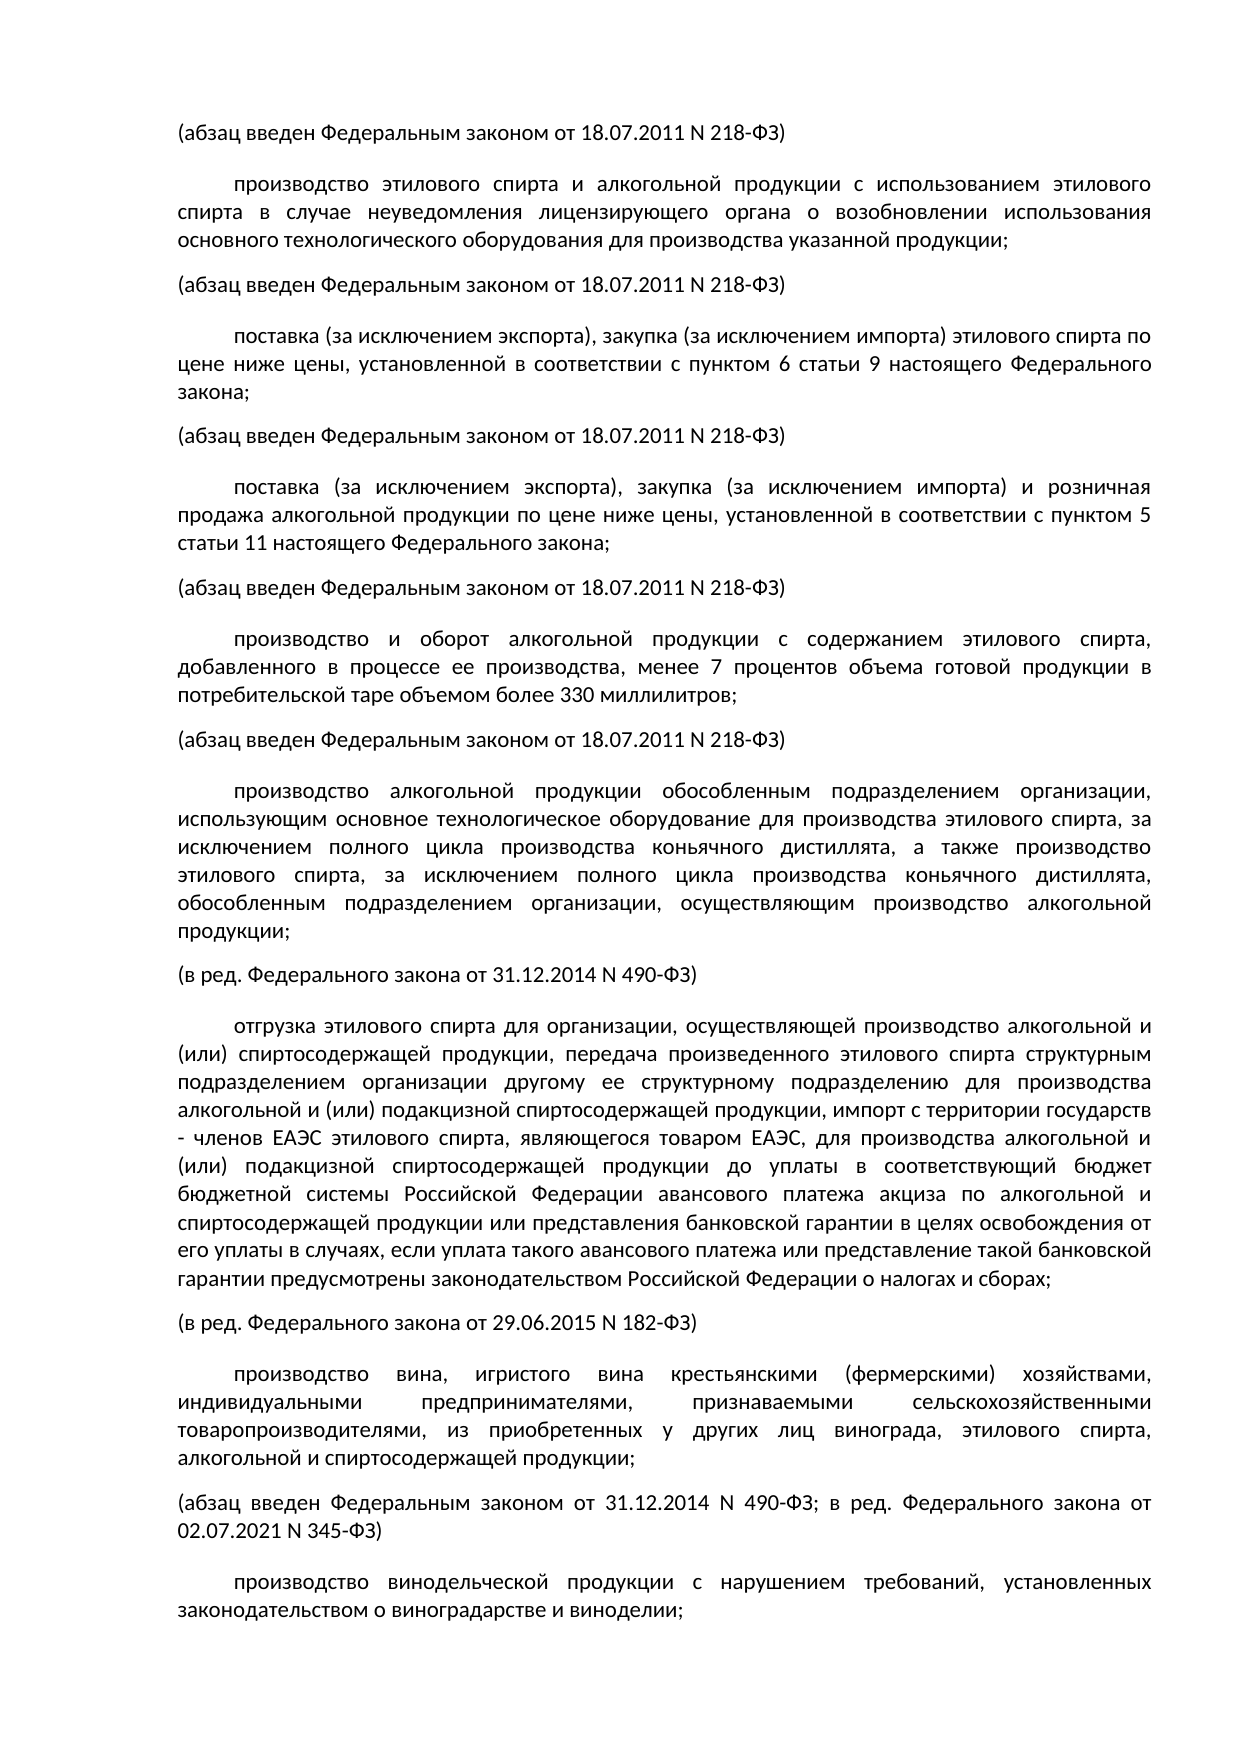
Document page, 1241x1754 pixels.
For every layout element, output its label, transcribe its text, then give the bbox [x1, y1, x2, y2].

text (в ред. Федерального закона от 31.12.2014 N 490-ФЗ) [177, 961, 1152, 988]
text поставка (за исключением экспорта), закупка (за исключением импорта) этилового спирта по цене ниже цены, установленной в соответствии с пунктом 6 статьи 9 настоящего Федерального закона; [177, 321, 1152, 405]
text отгрузка этилового спирта для организации, осуществляющей производство алкогольной и (или) спиртосодержащей продукции, передача произведенного этилового спирта структурным подразделением организации другому ее структурному подразделению для производства алкогольной и (или) подакцизной спиртосодержащей продукции, импорт с территории государств - членов ЕАЭС этилового спирта, являющегося товаром ЕАЭС, для производства алкогольной и (или) подакцизной спиртосодержащей продукции до уплаты в соответствующий бюджет бюджетной системы Российской Федерации авансового платежа акциза по алкогольной и спиртосодержащей продукции или представления банковской гарантии в целях освобождения от его уплаты в случаях, если уплата такого авансового платежа или представление такой банковской гарантии предусмотрены законодательством Российской Федерации о налогах и сборах; [177, 1011, 1152, 1292]
text (абзац введен Федеральным законом от 18.07.2011 N 218-ФЗ) [177, 725, 1152, 753]
text поставка (за исключением экспорта), закупка (за исключением импорта) и розничная продажа алкогольной продукции по цене ниже цены, установленной в соответствии с пунктом 5 статьи 11 настоящего Федерального закона; [177, 472, 1152, 556]
text (абзац введен Федеральным законом от 31.12.2014 N 490-ФЗ; в ред. Федерального закона от 02.07.2021 N 345-ФЗ) [177, 1488, 1152, 1544]
text (абзац введен Федеральным законом от 18.07.2011 N 218-ФЗ) [177, 421, 1152, 449]
text (абзац введен Федеральным законом от 18.07.2011 N 218-ФЗ) [177, 118, 1152, 146]
text (абзац введен Федеральным законом от 18.07.2011 N 218-ФЗ) [177, 270, 1152, 298]
text производство алкогольной продукции обособленным подразделением организации, использующим основное технологическое оборудование для производства этилового спирта, за исключением полного цикла производства коньячного дистиллята, а также производство этилового спирта, за исключением полного цикла производства коньячного дистиллята, обособленным подразделением организации, осуществляющим производство алкогольной продукции; [177, 776, 1152, 944]
text производство винодельческой продукции с нарушением требований, установленных законодательством о виноградарстве и виноделии; [177, 1567, 1152, 1623]
text (в ред. Федерального закона от 29.06.2015 N 182-ФЗ) [177, 1308, 1152, 1336]
text производство этилового спирта и алкогольной продукции с использованием этилового спирта в случае неуведомления лицензирующего органа о возобновлении использования основного технологического оборудования для производства указанной продукции; [177, 169, 1152, 253]
text производство вина, игристого вина крестьянскими (фермерскими) хозяйствами, индивидуальными предпринимателями, признаваемыми сельскохозяйственными товаропроизводителями, из приобретенных у других лиц винограда, этилового спирта, алкогольной и спиртосодержащей продукции; [177, 1359, 1152, 1471]
text (абзац введен Федеральным законом от 18.07.2011 N 218-ФЗ) [177, 573, 1152, 601]
text производство и оборот алкогольной продукции с содержанием этилового спирта, добавленного в процессе ее производства, менее 7 процентов объема готовой продукции в потребительской таре объемом более 330 миллилитров; [177, 624, 1152, 708]
